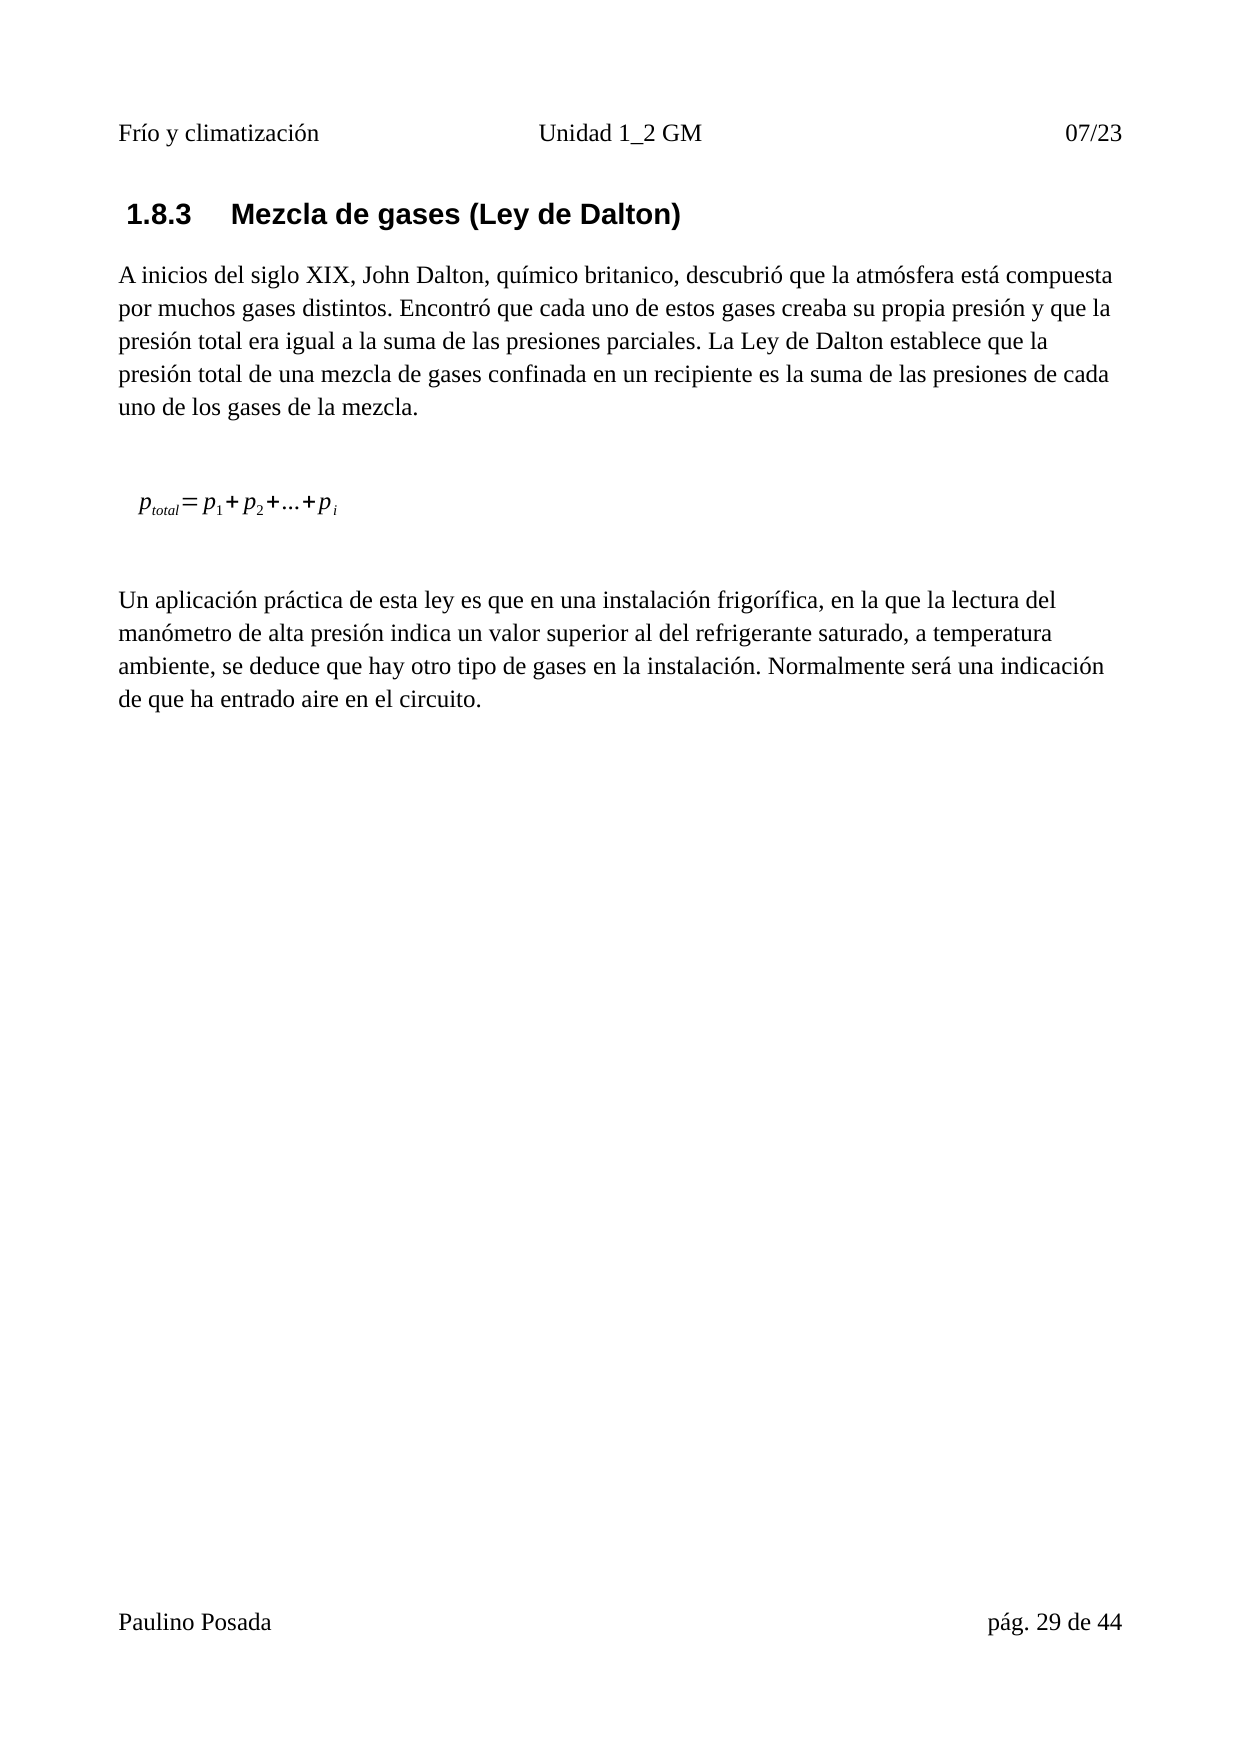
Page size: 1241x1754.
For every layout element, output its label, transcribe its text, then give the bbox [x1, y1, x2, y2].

subtitle Mezcla de gases (Ley de Dalton) [118, 197, 1122, 231]
text A inicios del siglo XIX, John Dalton, químico britanico, descubrió que la atmósfera está compuesta por muchos gases distintos. Encontró que cada uno de estos gases creaba su propia presión y que la presión total era igual a la suma de las presiones parciales. La Ley de Dalton establece que la presión total de una mezcla de gases confinada en un recipiente es la suma de las presiones de cada uno de los gases de la mezcla. [118, 260, 1122, 421]
text Un aplicación práctica de esta ley es que en una instalación frigorífica, en la que la lectura del manómetro de alta presión indica un valor superior al del refrigerante saturado, a temperatura ambiente, se deduce que hay otro tipo de gases en la instalación. Normalmente será una indicación de que ha entrado aire en el circuito. [118, 585, 1122, 713]
